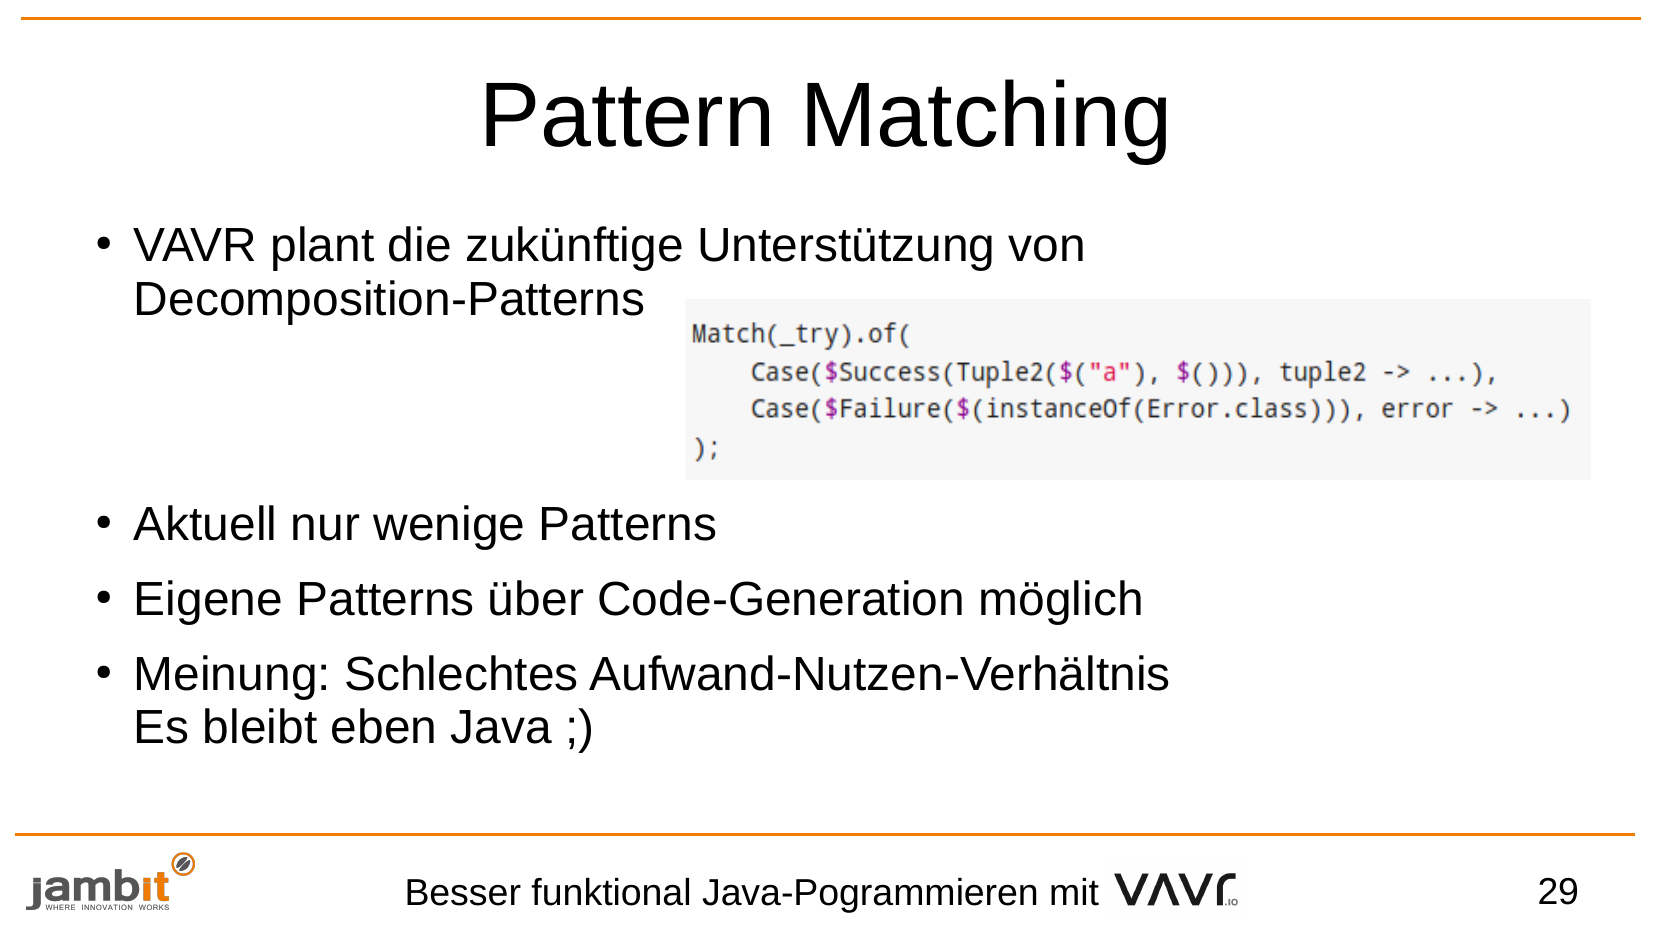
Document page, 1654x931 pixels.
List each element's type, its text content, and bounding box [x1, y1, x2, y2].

list VAVR plant die zukünftige Unterstützung von Decomposition-Patterns Aktuell nur wenige Patterns Eigene Patterns über Code-Generation möglich Meinung: Schlechtes Aufwand-Nutzen-Verhältnis Es bleibt eben Java ;) [82, 217, 1571, 758]
title Pattern Matching [82, 37, 1571, 193]
picture [26, 852, 195, 910]
picture [685, 299, 1591, 481]
picture [1108, 861, 1244, 920]
